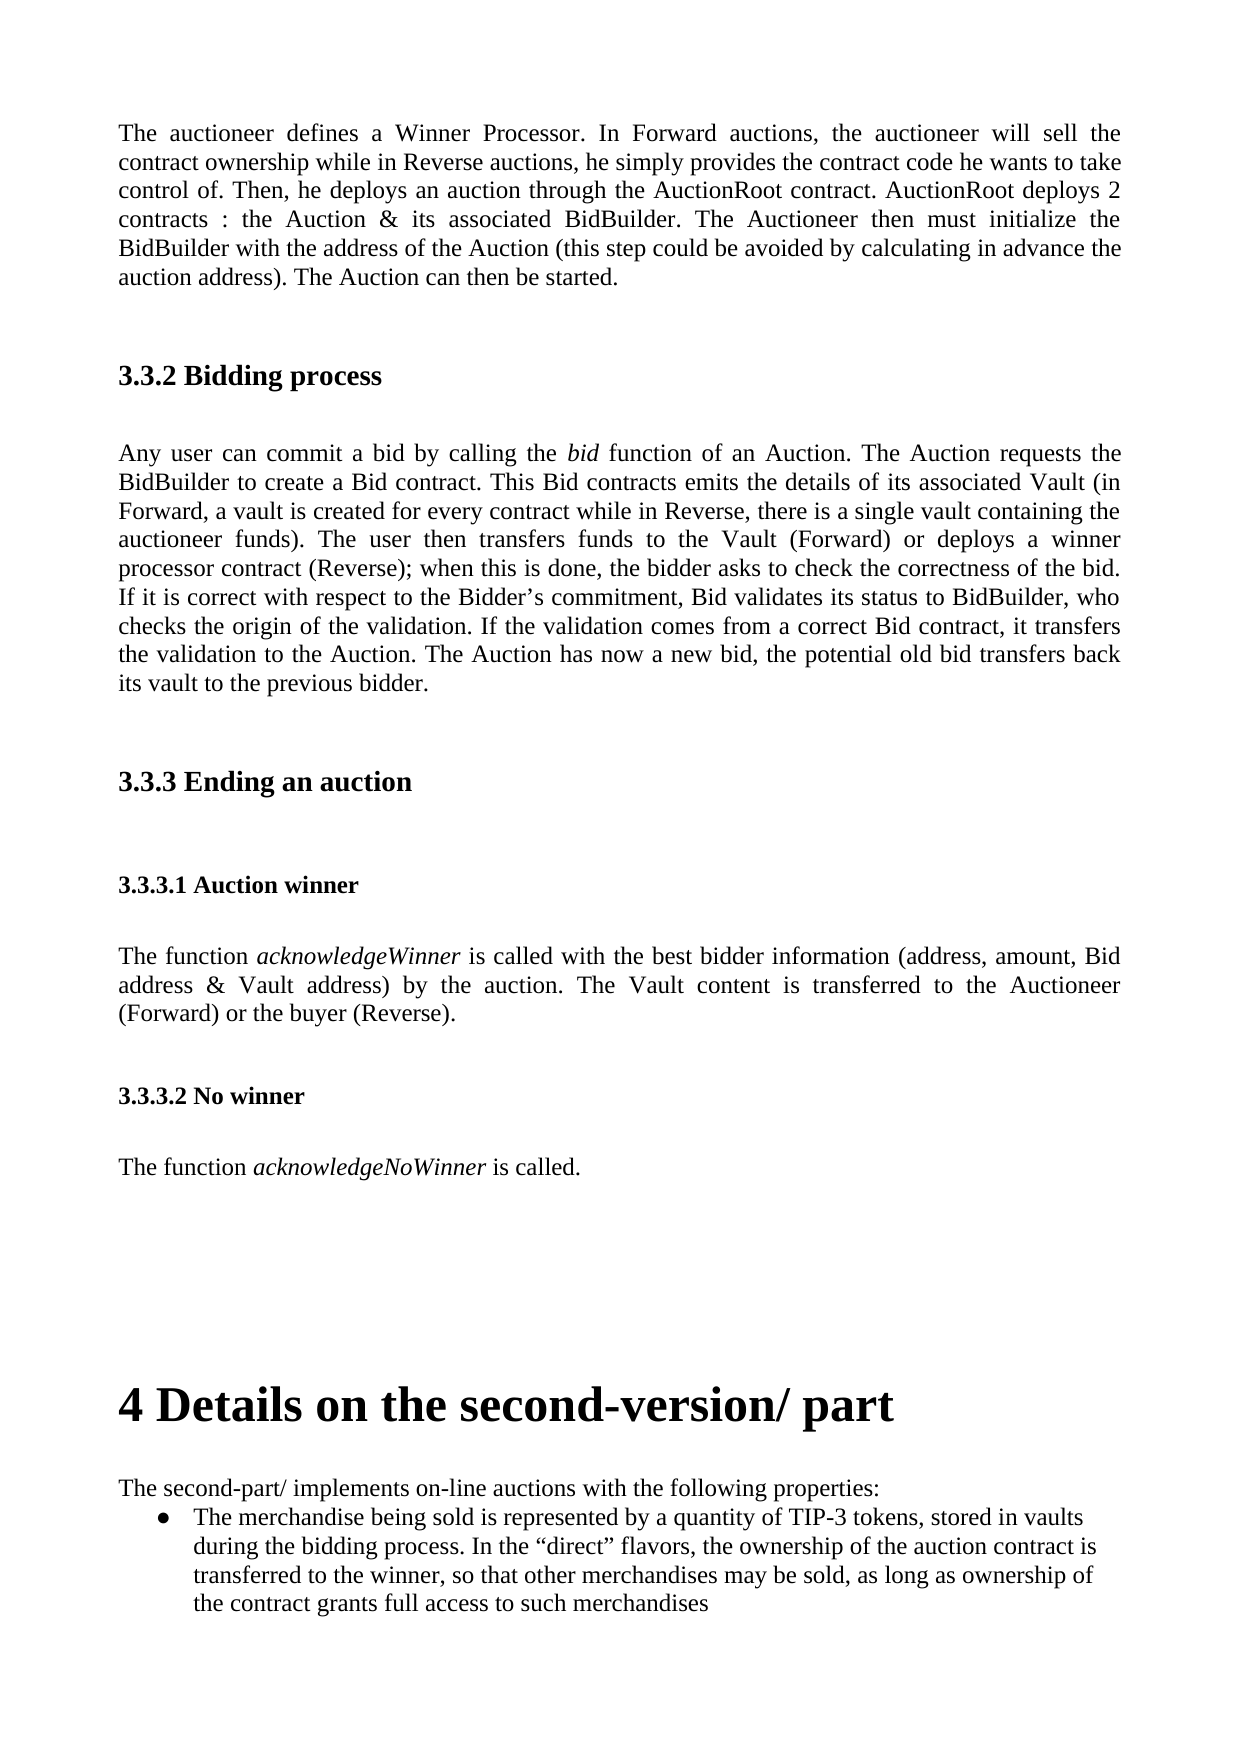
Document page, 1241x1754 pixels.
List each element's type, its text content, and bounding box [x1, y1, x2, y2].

text Any user can commit a bid by calling the bid function of an Auction. The Auction requests the BidBuilder to create a Bid contract. This Bid contracts emits the details of its associated Vault (in Forward, a vault is created for every contract while in Reverse, there is a single vault containing the auctioneer funds). The user then transfers funds to the Vault (Forward) or deploys a winner processor contract (Reverse); when this is done, the bidder asks to check the correctness of the bid. If it is correct with respect to the Bidder’s commitment, Bid validates its status to BidBuilder, who checks the origin of the validation. If the validation comes from a correct Bid contract, it transfers the validation to the Auction. The Auction has now a new bid, the potential old bid transfers back its vault to the previous bidder. [118, 438, 1122, 697]
subtitle 3.3.2 Bidding process [118, 358, 1122, 392]
text The auctioneer defines a Winner Processor. In Forward auctions, the auctioneer will sell the contract ownership while in Reverse auctions, he simply provides the contract code he wants to take control of. Then, he deploys an auction through the AuctionRoot contract. AuctionRoot deploys 2 contracts : the Auction & its associated BidBuilder. The Auctioneer then must initialize the BidBuilder with the address of the Auction (this step could be avoided by calculating in advance the auction address). The Auction can then be started. [118, 118, 1122, 291]
subtitle 3.3.3.2 No winner [118, 1081, 1122, 1110]
subtitle 3.3.3 Ending an auction [118, 764, 1122, 798]
text The function acknowledgeWinner is called with the best bidder information (address, amount, Bid address & Vault address) by the auction. The Vault content is transferred to the Auctioneer (Forward) or the buyer (Reverse). [118, 941, 1122, 1027]
subtitle 4 Details on the second-version/ part [118, 1375, 1122, 1432]
text The second-part/ implements on-line auctions with the following properties: [118, 1473, 1122, 1502]
subtitle 3.3.3.1 Auction winner [118, 870, 1122, 898]
list The merchandise being sold is represented by a quantity of TIP-3 tokens, stored in vaults during the bidding process. In the “direct” flavors, the ownership of the auction contract is transferred to the winner, so that other merchandises may be sold, as long as ownership of the contract grants full access to such merchandises [156, 1502, 1122, 1617]
text The function acknowledgeNoWinner is called. [118, 1152, 1122, 1181]
